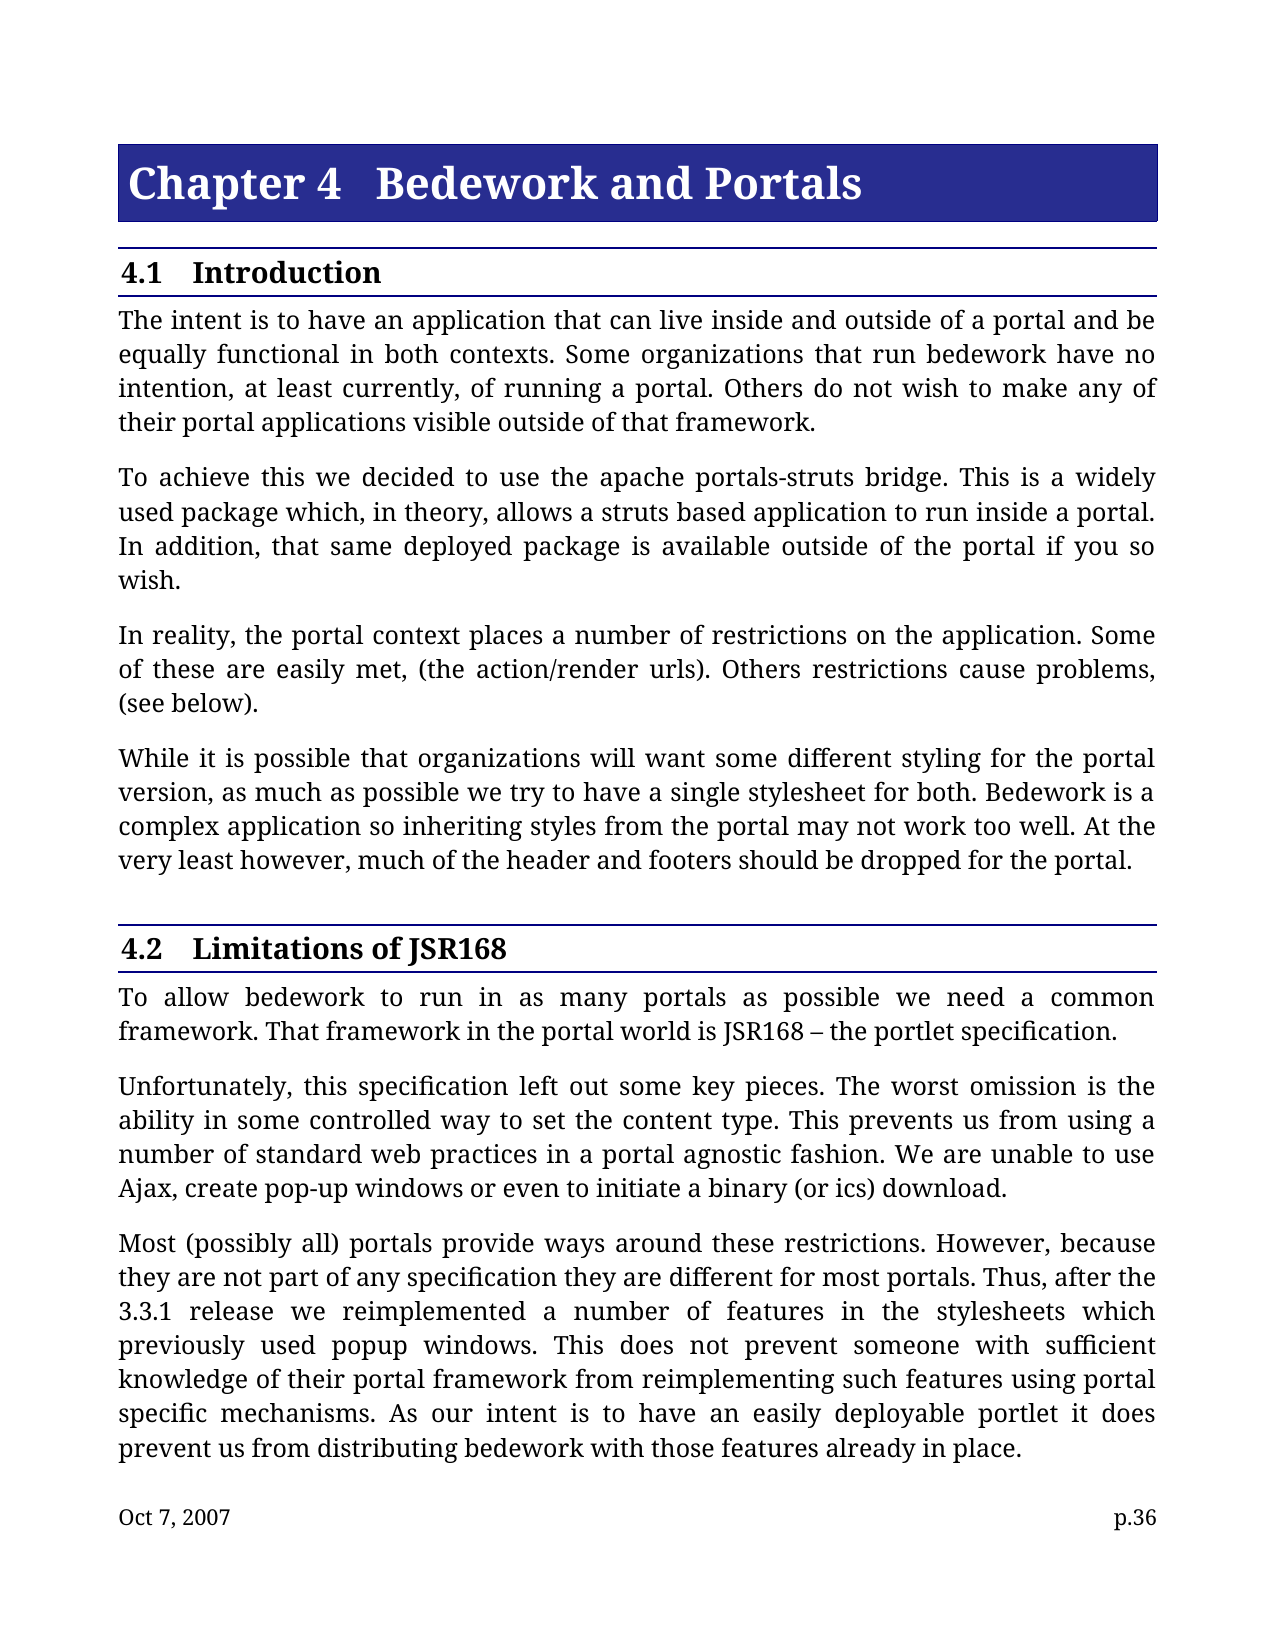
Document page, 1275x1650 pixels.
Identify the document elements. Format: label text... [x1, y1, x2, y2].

text To achieve this we decided to use the apache portals-struts bridge. This is a widely used package which, in theory, allows a struts based application to run inside a portal. In addition, that same deployed package is available outside of the portal if you so wish. [118, 460, 1157, 596]
subtitle Introduction [118, 249, 1157, 295]
text To allow bedework to run in as many portals as possible we need a common framework. That framework in the portal world is JSR168 – the portlet specification. [118, 979, 1157, 1047]
text The intent is to have an application that can live inside and outside of a portal and be equally functional in both contexts. Some organizations that run bedework have no intention, at least currently, of running a portal. Others do not wish to make any of their portal applications visible outside of that framework. [118, 303, 1157, 439]
text While it is possible that organizations will want some different styling for the portal version, as much as possible we try to have a single stylesheet for both. Bedework is a complex application so inheriting styles from the portal may not work too well. At the very least however, much of the header and footers should be dropped for the portal. [118, 741, 1157, 877]
text Unfortunately, this specification left out some key pieces. The worst omission is the ability in some controlled way to set the content type. This prevents us from using a number of standard web practices in a portal agnostic fashion. We are unable to use Ajax, create pop-up windows or even to initiate a binary (or ics) download. [118, 1068, 1157, 1205]
subtitle Bedework and Portals [119, 145, 1157, 221]
subtitle Limitations of JSR168 [118, 926, 1157, 971]
text In reality, the portal context places a number of restrictions on the application. Some of these are easily met, (the action/render urls). Others restrictions cause problems, (see below). [118, 617, 1157, 719]
text Most (possibly all) portals provide ways around these restrictions. However, because they are not part of any specification they are different for most portals. Thus, after the 3.3.1 release we reimplemented a number of features in the stylesheets which previously used popup windows. This does not prevent someone with sufficient knowledge of their portal framework from reimplementing such features using portal specific mechanisms. As our intent is to have an easily deployable portlet it does prevent us from distributing bedework with those features already in place. [118, 1226, 1157, 1464]
